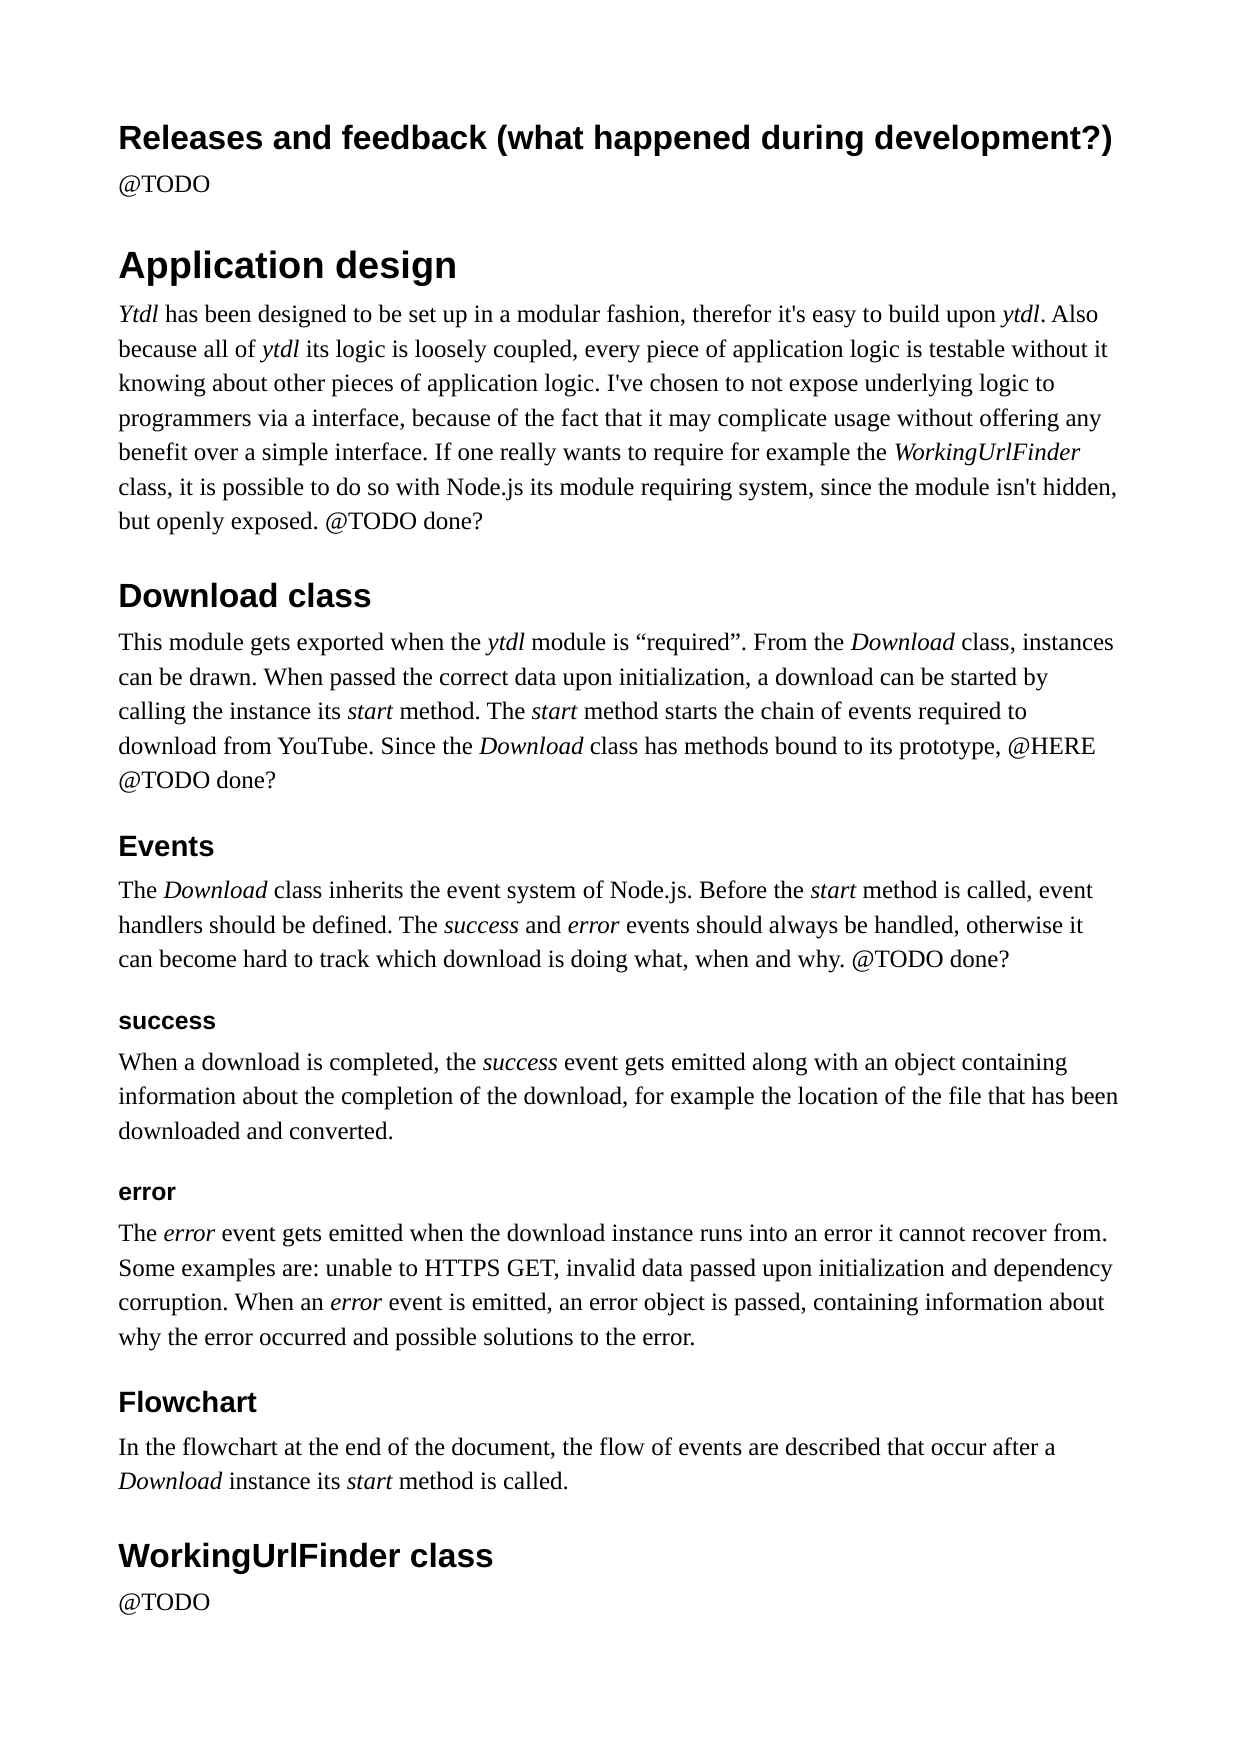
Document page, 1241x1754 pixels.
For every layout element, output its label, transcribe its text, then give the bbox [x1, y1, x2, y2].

text The error event gets emitted when the download instance runs into an error it cannot recover from. Some examples are: unable to HTTPS GET, invalid data passed upon initialization and dependency corruption. When an error event is emitted, an error object is passed, containing information about why the error occurred and possible solutions to the error. [118, 1218, 1122, 1351]
subtitle Download class [118, 576, 1122, 615]
text In the flowchart at the end of the document, the flow of events are described that occur after a Download instance its start method is called. [118, 1432, 1122, 1495]
subtitle WorkingUrlFinder class [118, 1536, 1122, 1575]
subtitle Application design [118, 243, 1122, 287]
subtitle success [118, 1006, 1122, 1034]
text @TODO [118, 1587, 1122, 1616]
subtitle Releases and feedback (what happened during development?) [118, 118, 1122, 157]
subtitle Flowchart [118, 1385, 1122, 1419]
text Ytdl has been designed to be set up in a modular fashion, therefor it's easy to build upon ytdl. Also because all of ytdl its logic is loosely coupled, every piece of application logic is testable without it knowing about other pieces of application logic. I've chosen to not expose underlying logic to programmers via a interface, because of the fact that it may complicate usage without offering any benefit over a simple interface. If one really wants to require for example the WorkingUrlFinder class, it is possible to do so with Node.js its module requiring system, since the module isn't hidden, but openly exposed. @TODO done? [118, 299, 1122, 535]
subtitle error [118, 1177, 1122, 1206]
text This module gets exported when the ytdl module is “required”. From the Download class, instances can be drawn. When passed the correct data upon initialization, a download can be started by calling the instance its start method. The start method starts the chain of events required to download from YouTube. Since the Download class has methods bound to its prototype, @HERE @TODO done? [118, 627, 1122, 794]
text The Download class inherits the event system of Node.js. Before the start method is called, event handlers should be defined. The success and error events should always be handled, otherwise it can become hard to track which download is doing what, when and why. @TODO done? [118, 875, 1122, 973]
subtitle Events [118, 829, 1122, 863]
text @TODO [118, 169, 1122, 198]
text When a download is completed, the success event gets emitted along with an object containing information about the completion of the download, for example the location of the file that has been downloaded and converted. [118, 1047, 1122, 1144]
